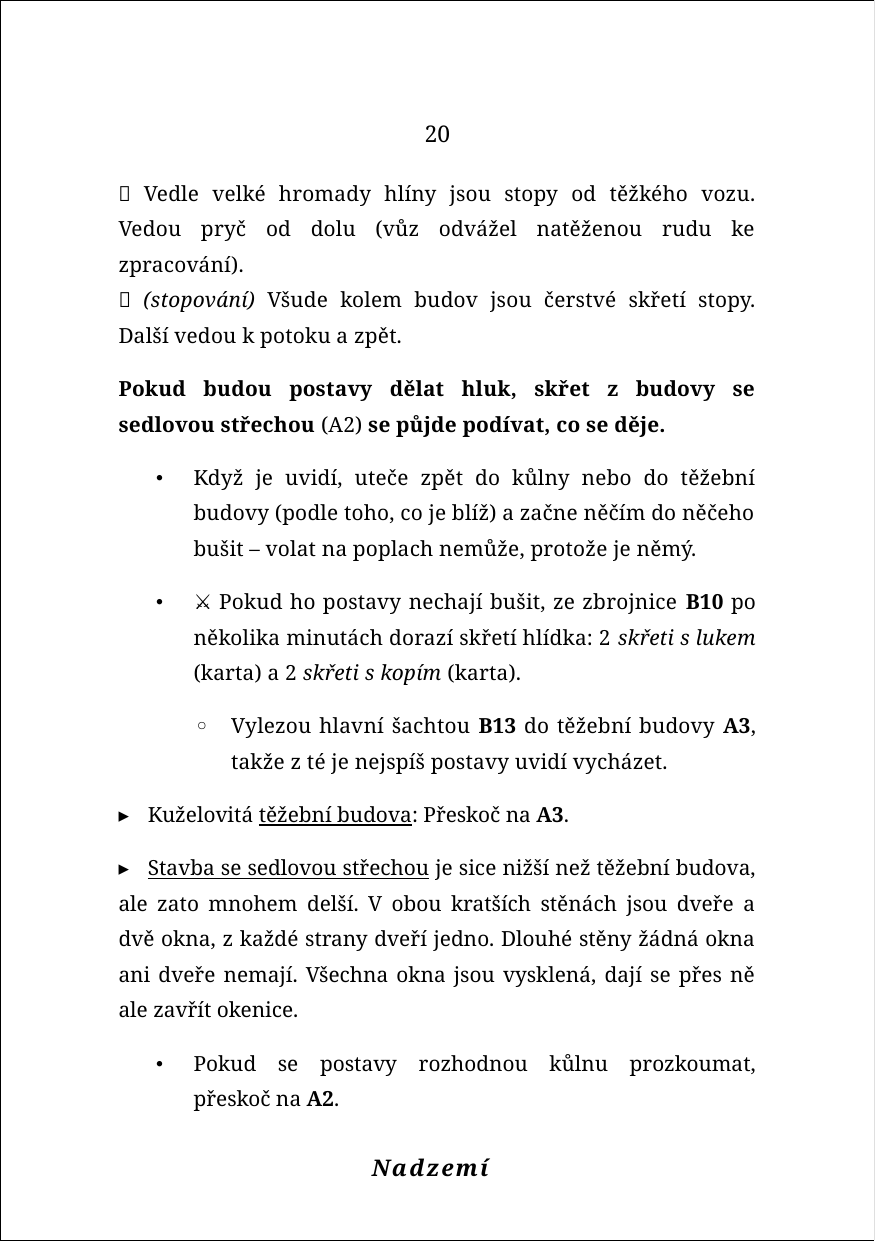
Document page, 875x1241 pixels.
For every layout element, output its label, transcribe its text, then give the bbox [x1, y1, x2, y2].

list Když je uvidí, uteče zpět do kůlny nebo do těžební budovy (podle toho, co je blíž) a začne něčím do něčeho bušit – volat na poplach nemůže, protože je němý. [156, 463, 756, 562]
text Pokud budou postavy dělat hluk, skřet z budovy se sedlovou střechou (A2) se půjde podívat, co se děje. [118, 374, 756, 438]
list Vylezou hlavní šachtou B13 do těžební budovy A3, takže z té je nejspíš postavy uvidí vycházet. [193, 712, 756, 776]
text 👣 Vedle velké hromady hlíny jsou stopy od těžkého vozu. Vedou pryč od dolu (vůz odvážel natěženou rudu ke zpracování). 👣 (stopování) Všude kolem budov jsou čerstvé skřetí stopy. Další vedou k potoku a zpět. [118, 179, 756, 349]
list Pokud se postavy rozhodnou kůlnu prozkoumat, přeskoč na A2. [156, 1049, 756, 1113]
list ⚔ Pokud ho postavy nechají bušit, ze zbrojnice B10 po několika minutách dorazí skřetí hlídka: 2 skřeti s lukem (karta) a 2 skřeti s kopím (karta). [156, 587, 756, 687]
text ▸ Stavba se sedlovou střechou je sice nižší než těžební budova, ale zato mnohem delší. V obou kratších stěnách jsou dveře a dvě okna, z každé strany dveří jedno. Dlouhé stěny žádná okna ani dveře nemají. Všechna okna jsou vysklená, dají se přes ně ale zavřít okenice. [118, 853, 756, 1024]
text ▸ Kuželovitá těžební budova: Přeskoč na A3. [118, 800, 756, 829]
